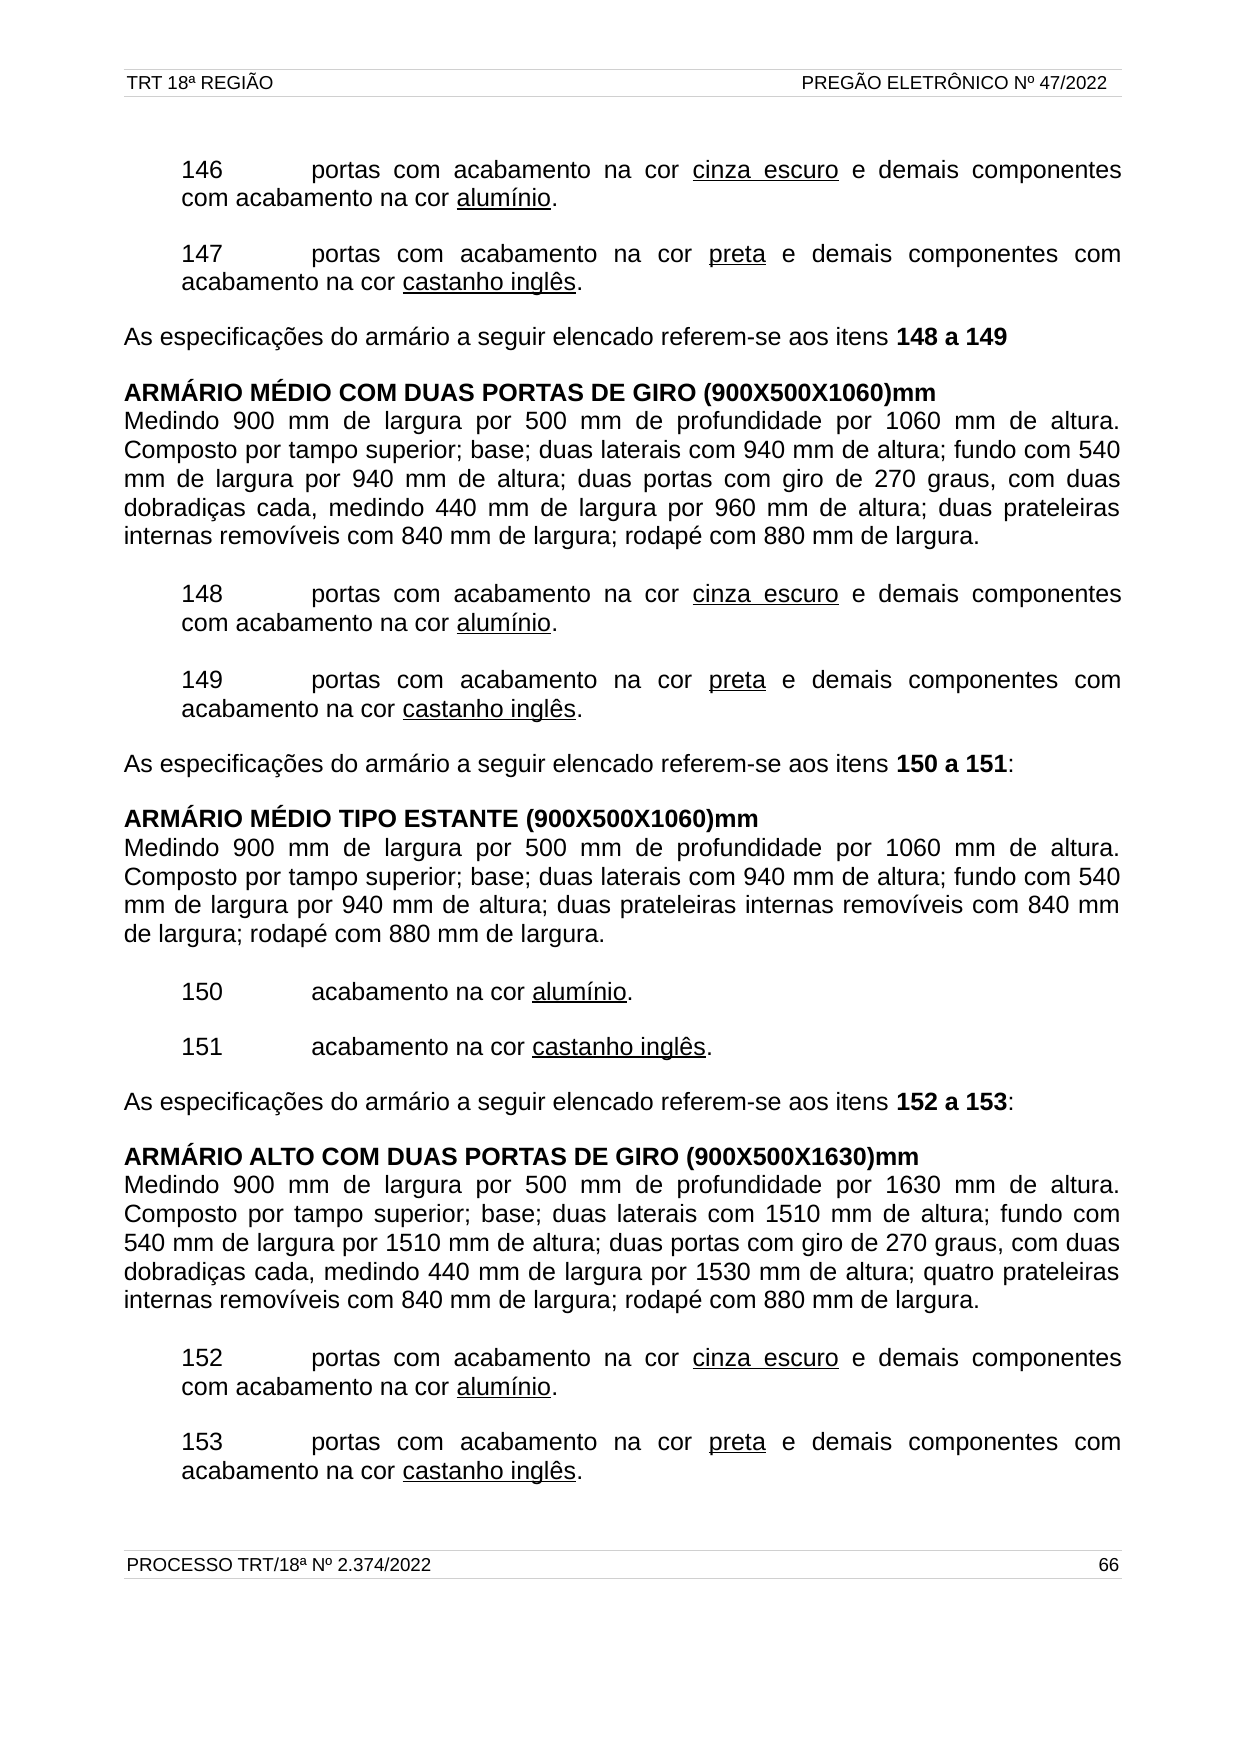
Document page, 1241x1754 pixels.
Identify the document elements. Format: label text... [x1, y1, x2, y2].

text As especificações do armário a seguir elencado referem-se aos itens 148 a 149 [123, 322, 1122, 351]
text 146 portas com acabamento na cor cinza escuro e demais componentes com acabamento na cor alumínio. [181, 155, 1122, 212]
text ARMÁRIO MÉDIO COM DUAS PORTAS DE GIRO (900X500X1060)mm [123, 377, 1122, 406]
text Medindo 900 mm de largura por 500 mm de profundidade por 1060 mm de altura. Composto por tampo superior; base; duas laterais com 940 mm de altura; fundo com 540 mm de largura por 940 mm de altura; duas prateleiras internas removíveis com 840 mm de largura; rodapé com 880 mm de largura. [123, 833, 1122, 948]
text Medindo 900 mm de largura por 500 mm de profundidade por 1060 mm de altura. Composto por tampo superior; base; duas laterais com 940 mm de altura; fundo com 540 mm de largura por 940 mm de altura; duas portas com giro de 270 graus, com duas dobradiças cada, medindo 440 mm de largura por 960 mm de altura; duas prateleiras internas removíveis com 840 mm de largura; rodapé com 880 mm de largura. [123, 406, 1122, 550]
text Medindo 900 mm de largura por 500 mm de profundidade por 1630 mm de altura. Composto por tampo superior; base; duas laterais com 1510 mm de altura; fundo com 540 mm de largura por 1510 mm de altura; duas portas com giro de 270 graus, com duas dobradiças cada, medindo 440 mm de largura por 1530 mm de altura; quatro prateleiras internas removíveis com 840 mm de largura; rodapé com 880 mm de largura. [123, 1171, 1122, 1314]
text As especificações do armário a seguir elencado referem-se aos itens 152 a 153: [123, 1087, 1122, 1115]
text As especificações do armário a seguir elencado referem-se aos itens 150 a 151: [123, 749, 1122, 778]
text 153 portas com acabamento na cor preta e demais componentes com acabamento na cor castanho inglês. [181, 1427, 1122, 1484]
text 151 acabamento na cor castanho inglês. [181, 1032, 1122, 1060]
text 150 acabamento na cor alumínio. [181, 976, 1122, 1005]
text ARMÁRIO ALTO COM DUAS PORTAS DE GIRO (900X500X1630)mm [123, 1142, 1122, 1171]
text 148 portas com acabamento na cor cinza escuro e demais componentes com acabamento na cor alumínio. [181, 579, 1122, 636]
text 149 portas com acabamento na cor preta e demais componentes com acabamento na cor castanho inglês. [181, 665, 1122, 722]
text ARMÁRIO MÉDIO TIPO ESTANTE (900X500X1060)mm [123, 804, 1122, 833]
text 152 portas com acabamento na cor cinza escuro e demais componentes com acabamento na cor alumínio. [181, 1343, 1122, 1401]
text 147 portas com acabamento na cor preta e demais componentes com acabamento na cor castanho inglês. [181, 238, 1122, 296]
